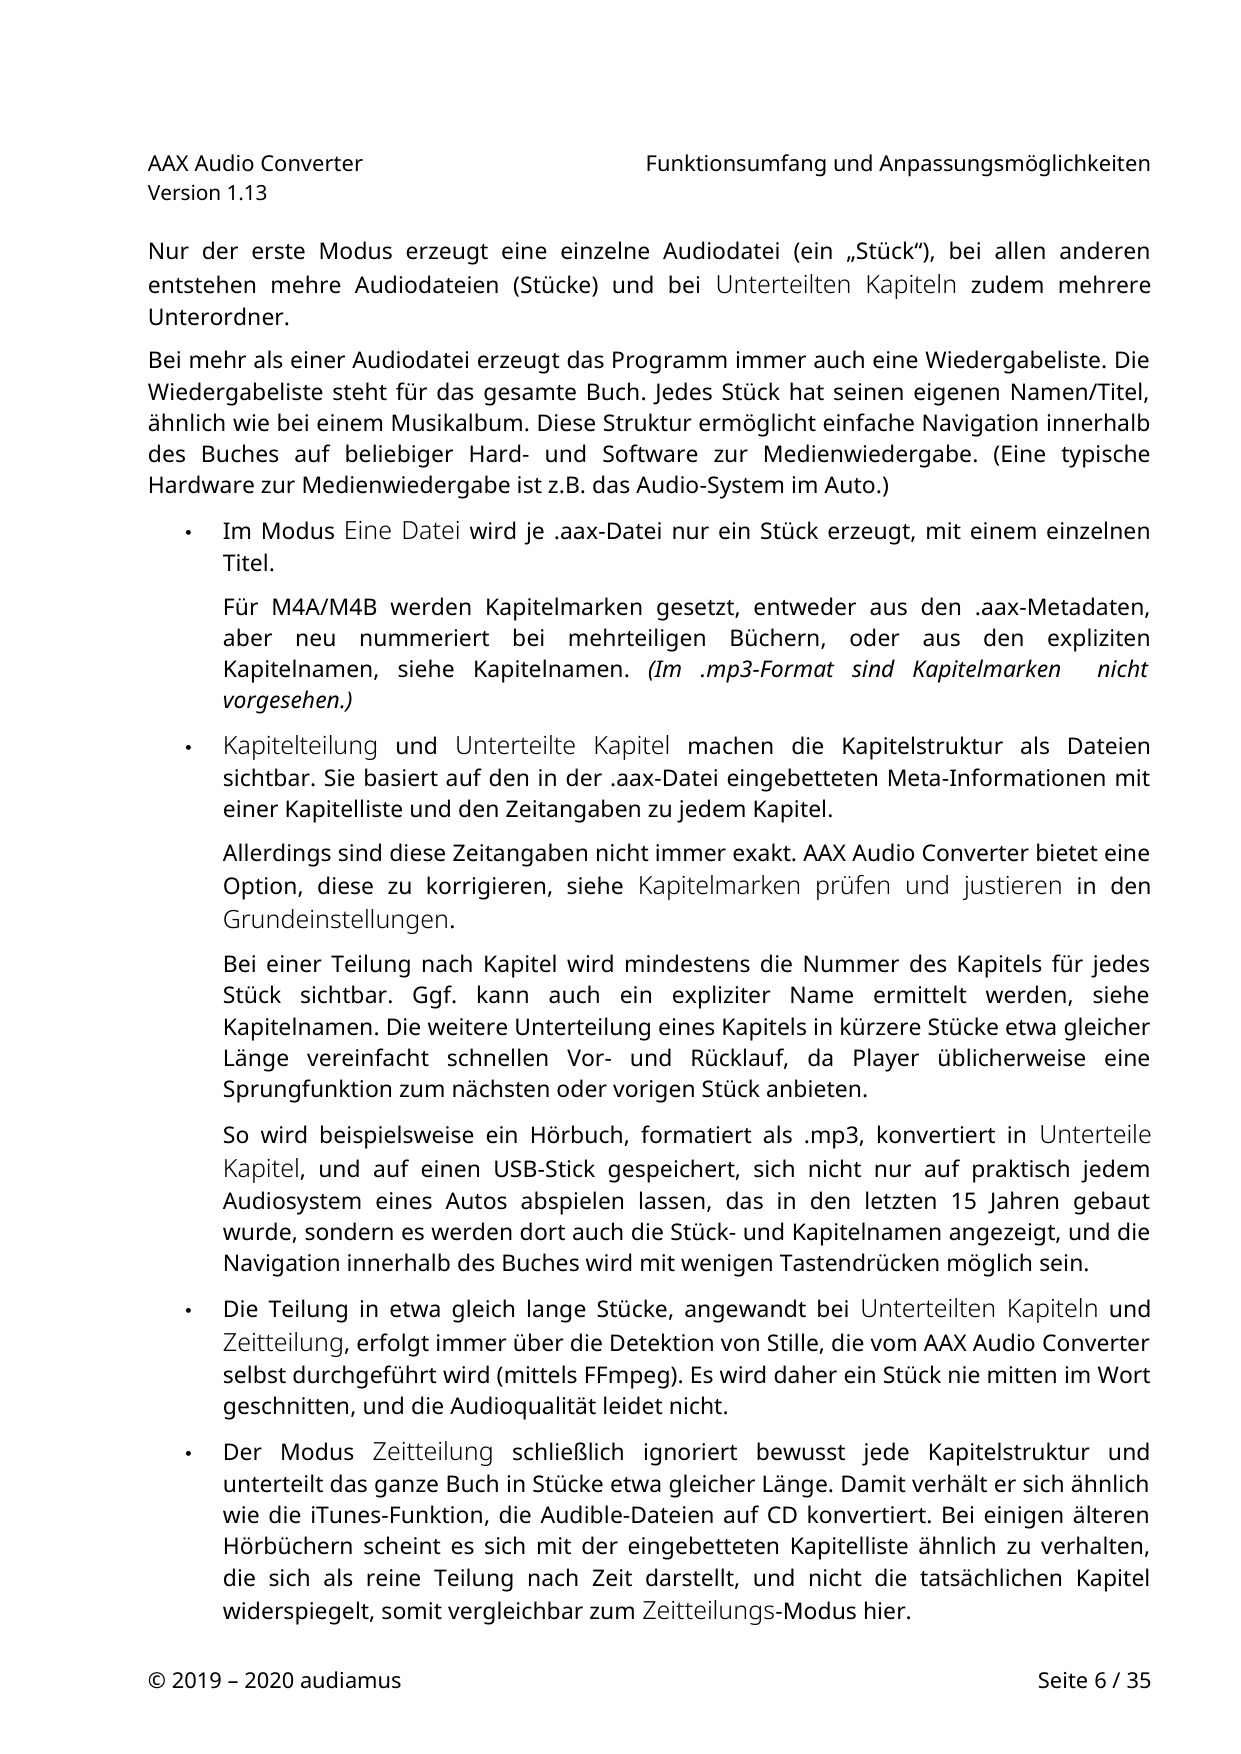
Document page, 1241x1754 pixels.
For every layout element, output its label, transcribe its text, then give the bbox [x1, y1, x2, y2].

list Für M4A/M4B werden Kapitelmarken gesetzt, entweder aus den .aax-Metadaten, aber neu nummeriert bei mehrteiligen Büchern, oder aus den expliziten Kapitelnamen, siehe Kapitelnamen. (Im .mp3-Format sind Kapitelmarken nicht vorgesehen.) [185, 590, 1152, 715]
list So wird beispielsweise ein Hörbuch, formatiert als .mp3, konvertiert in Unterteile Kapitel, und auf einen USB-Stick gespeichert, sich nicht nur auf praktisch jedem Audiosystem eines Autos abspielen lassen, das in den letzten 15 Jahren gebaut wurde, sondern es werden dort auch die Stück- und Kapitelnamen angezeigt, und die Navigation innerhalb des Buches wird mit wenigen Tastendrücken möglich sein. [185, 1117, 1152, 1278]
list Im Modus Eine Datei wird je .aax-Datei nur ein Stück erzeugt, mit einem einzelnen Titel. [185, 513, 1152, 578]
list Kapitelteilung und Unterteilte Kapitel machen die Kapitelstruktur als Dateien sichtbar. Sie basiert auf den in der .aax-Datei eingebetteten Meta-Informationen mit einer Kapitelliste und den Zeitangaben zu jedem Kapitel. [185, 728, 1152, 824]
list Der Modus Zeitteilung schließlich ignoriert bewusst jede Kapitelstruktur und unterteilt das ganze Buch in Stücke etwa gleicher Länge. Damit verhält er sich ähnlich wie die iTunes-Funktion, die Audible-Dateien auf CD konvertiert. Bei einigen älteren Hörbüchern scheint es sich mit der eingebetteten Kapitelliste ähnlich zu verhalten, die sich als reine Teilung nach Zeit darstellt, und nicht die tatsächlichen Kapitel widerspiegelt, somit vergleichbar zum Zeitteilungs-Modus hier. [185, 1434, 1152, 1627]
list Die Teilung in etwa gleich lange Stücke, angewandt bei Unterteilten Kapiteln und Zeitteilung, erfolgt immer über die Detektion von Stille, die vom AAX Audio Converter selbst durchgeführt wird (mittels FFmpeg). Es wird daher ein Stück nie mitten im Wort geschnitten, und die Audioqualität leidet nicht. [185, 1291, 1152, 1421]
text Bei mehr als einer Audiodatei erzeugt das Programm immer auch eine Wiedergabeliste. Die Wiedergabeliste steht für das gesamte Buch. Jedes Stück hat seinen eigenen Namen/Titel, ähnlich wie bei einem Musikalbum. Diese Struktur ermöglicht einfache Navigation innerhalb des Buches auf beliebiger Hard- und Software zur Medienwiedergabe. (Eine typische Hardware zur Medienwiedergabe ist z.B. das Audio-System im Auto.) [148, 344, 1152, 500]
text Nur der erste Modus erzeugt eine einzelne Audiodatei (ein „Stück“), bei allen anderen entstehen mehre Audiodateien (Stücke) und bei Unterteilten Kapiteln zudem mehrere Unterordner. [148, 235, 1152, 332]
list Allerdings sind diese Zeitangaben nicht immer exakt. AAX Audio Converter bietet eine Option, diese zu korrigieren, siehe Kapitelmarken prüfen und justieren in den Grundeinstellungen. [185, 837, 1152, 936]
list Bei einer Teilung nach Kapitel wird mindestens die Nummer des Kapitels für jedes Stück sichtbar. Ggf. kann auch ein expliziter Name ermittelt werden, siehe Kapitelnamen. Die weitere Unterteilung eines Kapitels in kürzere Stücke etwa gleicher Länge vereinfacht schnellen Vor- und Rücklauf, da Player üblicherweise eine Sprungfunktion zum nächsten oder vorigen Stück anbieten. [185, 948, 1152, 1104]
